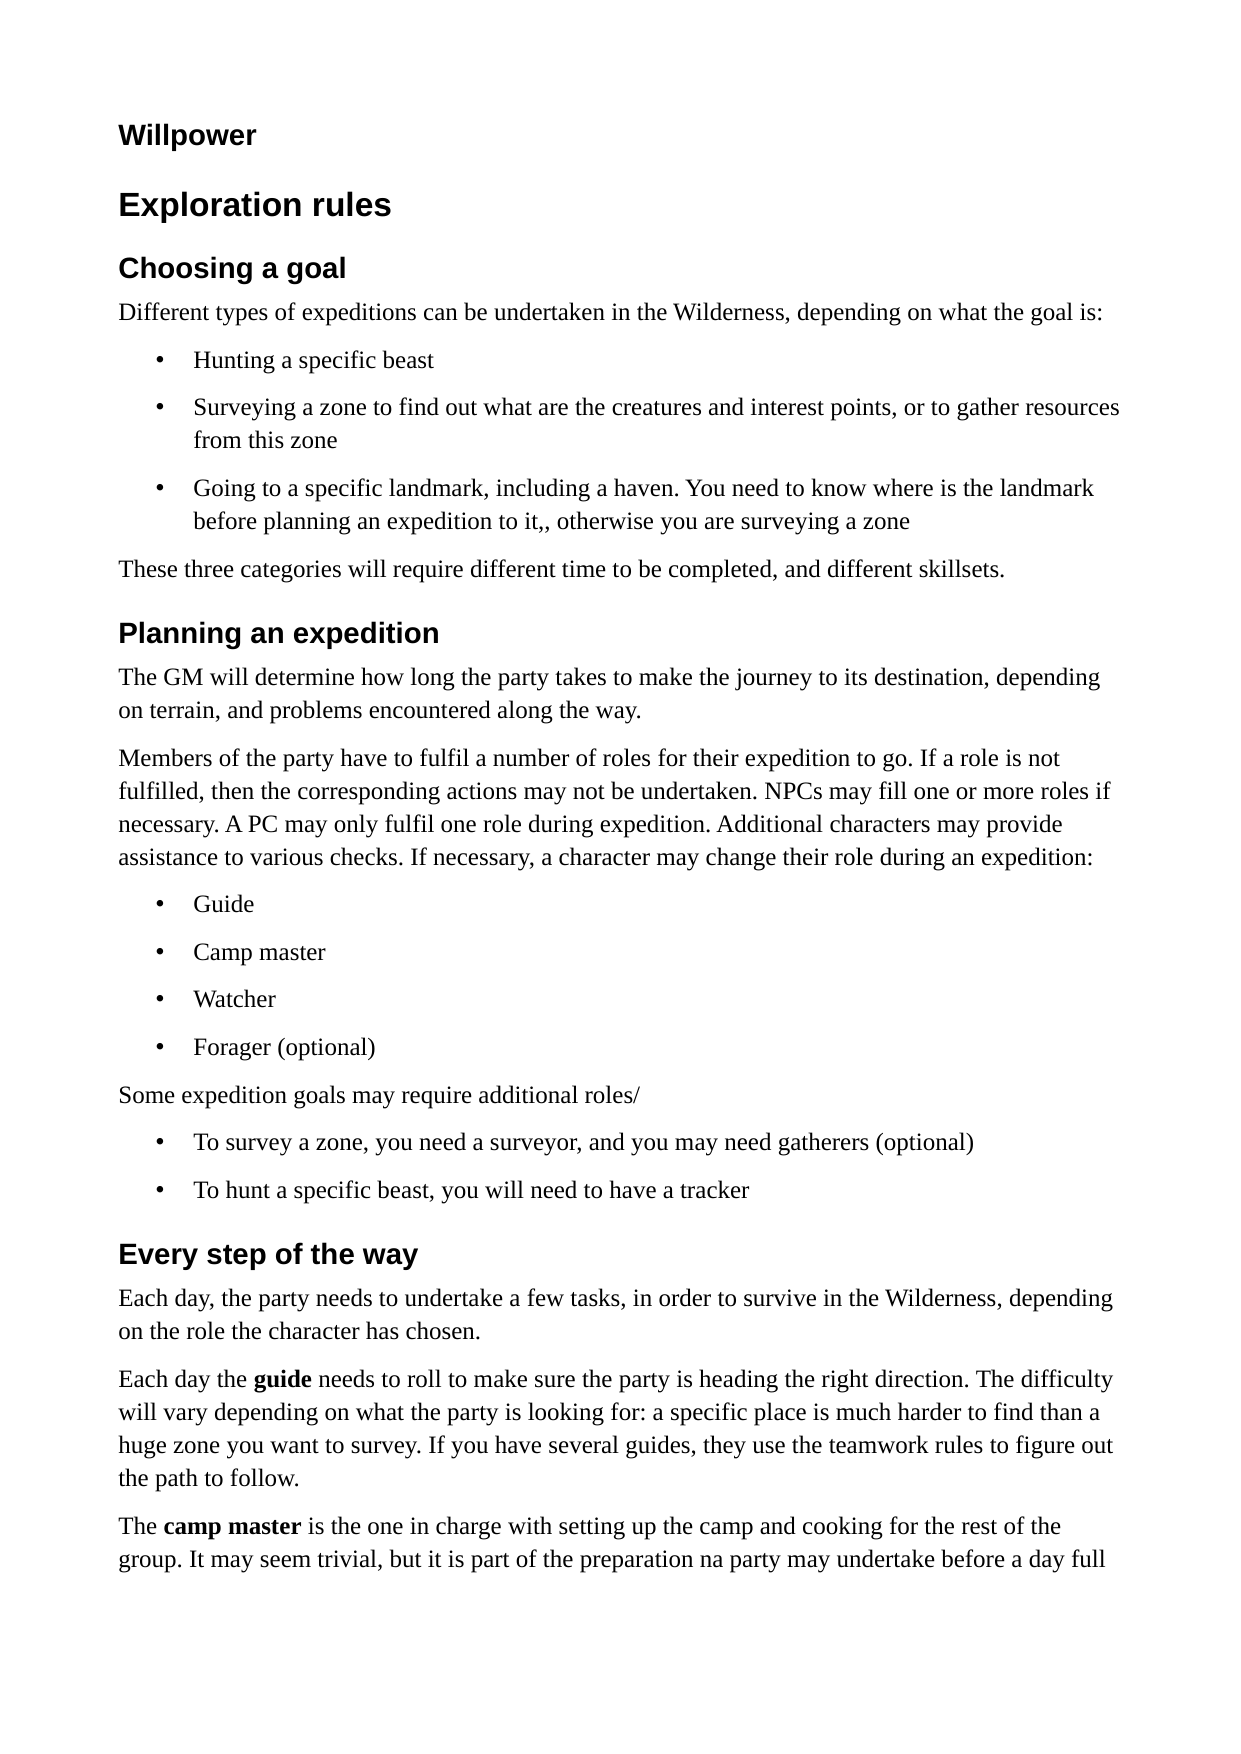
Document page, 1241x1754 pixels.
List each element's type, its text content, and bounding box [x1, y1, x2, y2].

list Hunting a specific beast [156, 345, 1122, 373]
subtitle Willpower [118, 118, 1122, 152]
subtitle Every step of the way [118, 1237, 1122, 1271]
list Watcher [156, 984, 1122, 1013]
subtitle Choosing a goal [118, 251, 1122, 285]
list Going to a specific landmark, including a haven. You need to know where is the landmark before planning an expedition to it,, otherwise you are surveying a zone [156, 473, 1122, 535]
subtitle Exploration rules [118, 185, 1122, 224]
text These three categories will require different time to be completed, and different skillsets. [118, 554, 1122, 582]
list Camp master [156, 937, 1122, 966]
text The camp master is the one in charge with setting up the camp and cooking for the rest of the group. It may seem trivial, but it is part of the preparation na party may undertake before a day full [118, 1511, 1122, 1572]
list To survey a zone, you need a surveyor, and you may need gatherers (optional) [156, 1127, 1122, 1156]
list Guide [156, 889, 1122, 918]
subtitle Planning an expedition [118, 616, 1122, 649]
text Different types of expeditions can be undertaken in the Wilderness, depending on what the goal is: [118, 297, 1122, 326]
list Surveying a zone to find out what are the creatures and interest points, or to gather resources from this zone [156, 392, 1122, 454]
text Each day, the party needs to undertake a few tasks, in order to survive in the Wilderness, depending on the role the character has chosen. [118, 1283, 1122, 1345]
text Members of the party have to fulfil a number of roles for their expedition to go. If a role is not fulfilled, then the corresponding actions may not be undertaken. NPCs may fill one or more roles if necessary. A PC may only fulfil one role during expedition. Additional characters may provide assistance to various checks. If necessary, a character may change their role during an expedition: [118, 743, 1122, 871]
list Forager (optional) [156, 1032, 1122, 1061]
list To hunt a specific beast, you will need to have a tracker [156, 1175, 1122, 1204]
text Each day the guide needs to roll to make sure the party is heading the right direction. The difficulty will vary depending on what the party is looking for: a specific place is much harder to find than a huge zone you want to survey. If you have several guides, they use the teamwork rules to figure out the path to follow. [118, 1364, 1122, 1492]
text The GM will determine how long the party takes to make the journey to its destination, depending on terrain, and problems encountered along the way. [118, 662, 1122, 724]
text Some expedition goals may require additional roles/ [118, 1080, 1122, 1108]
